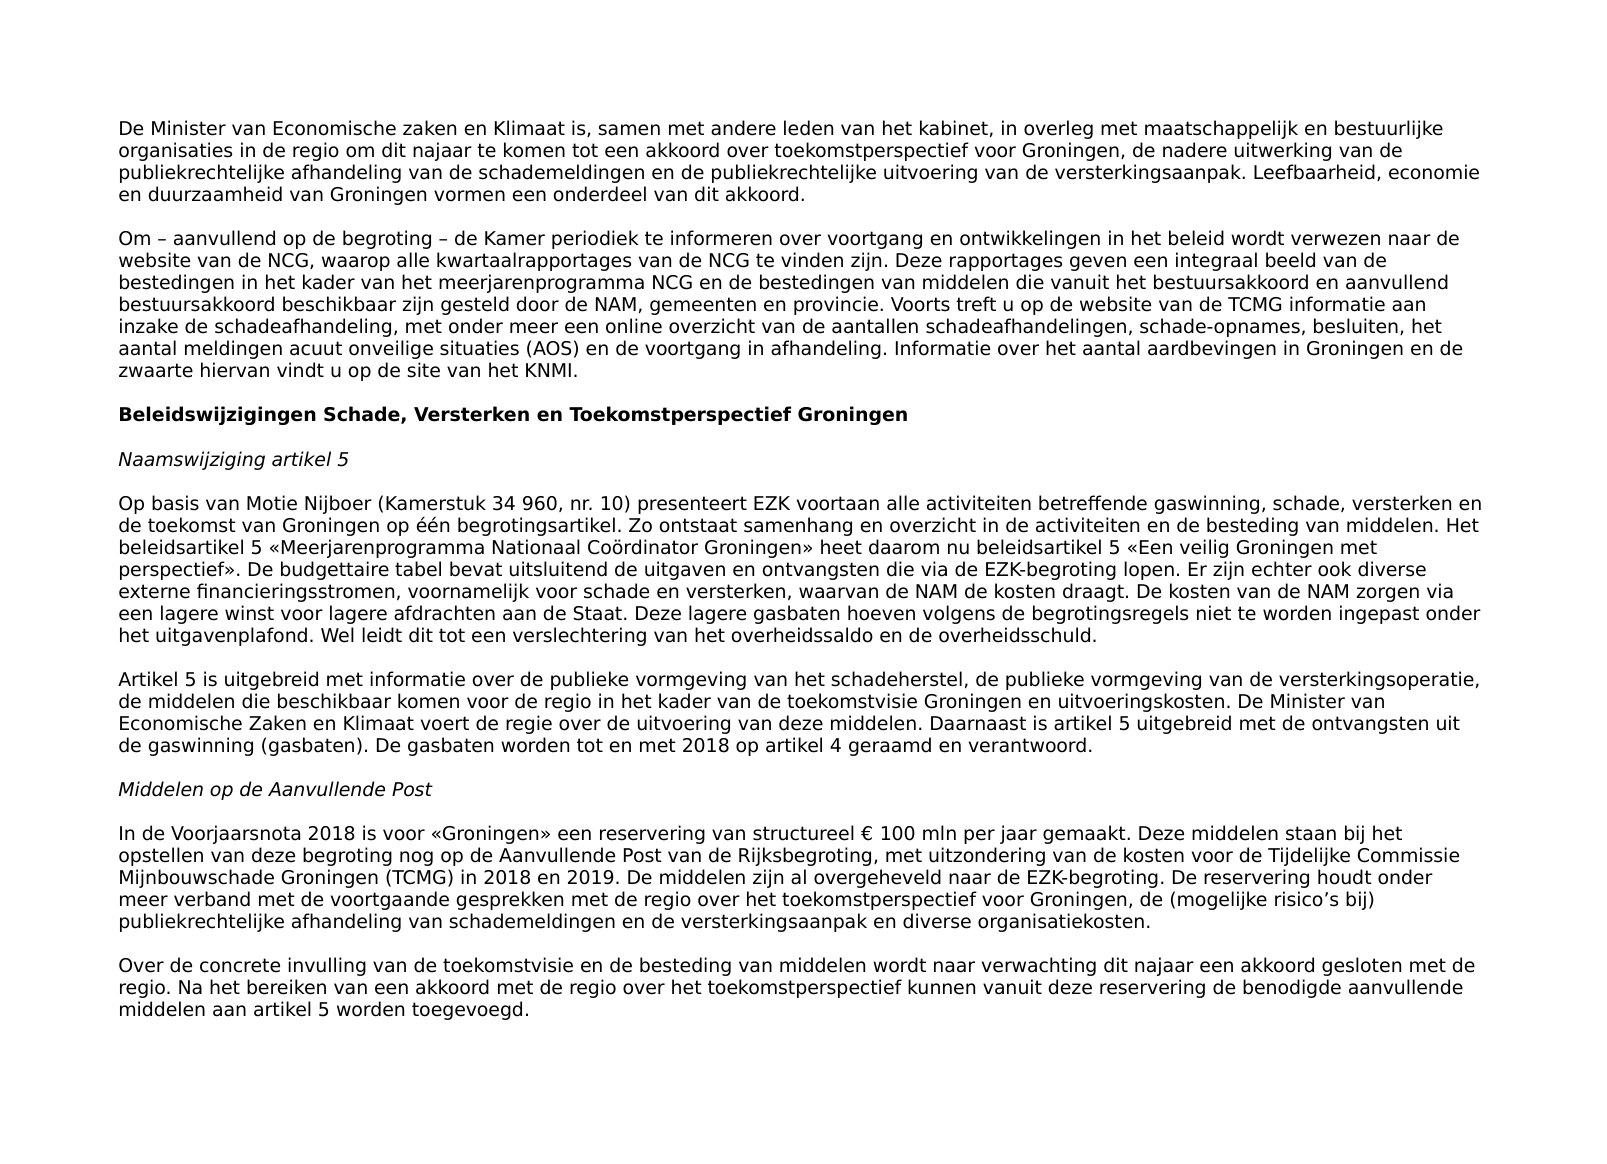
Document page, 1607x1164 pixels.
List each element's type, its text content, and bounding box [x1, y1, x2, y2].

subtitle Naamswijziging artikel 5 [118, 448, 1488, 470]
text Over de concrete invulling van de toekomstvisie en de besteding van middelen wordt naar verwachting dit najaar een akkoord gesloten met de regio. Na het bereiken van een akkoord met de regio over het toekomstperspectief kunnen vanuit deze reservering de benodigde aanvullende middelen aan artikel 5 worden toegevoegd. [118, 955, 1488, 1021]
text Om – aanvullend op de begroting – de Kamer periodiek te informeren over voortgang en ontwikkelingen in het beleid wordt verwezen naar de website van de NCG, waarop alle kwartaalrapportages van de NCG te vinden zijn. Deze rapportages geven een integraal beeld van de bestedingen in het kader van het meerjarenprogramma NCG en de bestedingen van middelen die vanuit het bestuursakkoord en aanvullend bestuursakkoord beschikbaar zijn gesteld door de NAM, gemeenten en provincie. Voorts treft u op de website van de TCMG informatie aan inzake de schadeafhandeling, met onder meer een online overzicht van de aantallen schadeafhandelingen, schade-opnames, besluiten, het aantal meldingen acuut onveilige situaties (AOS) en de voortgang in afhandeling. Informatie over het aantal aardbevingen in Groningen en de zwaarte hiervan vindt u op de site van het KNMI. [118, 228, 1488, 382]
text Op basis van Motie Nijboer (Kamerstuk 34 960, nr. 10) presenteert EZK voortaan alle activiteiten betreffende gaswinning, schade, versterken en de toekomst van Groningen op één begrotingsartikel. Zo ontstaat samenhang en overzicht in de activiteiten en de besteding van middelen. Het beleidsartikel 5 «Meerjarenprogramma Nationaal Coördinator Groningen» heet daarom nu beleidsartikel 5 «Een veilig Groningen met perspectief». De budgettaire tabel bevat uitsluitend de uitgaven en ontvangsten die via de EZK-begroting lopen. Er zijn echter ook diverse externe financieringsstromen, voornamelijk voor schade en versterken, waarvan de NAM de kosten draagt. De kosten van de NAM zorgen via een lagere winst voor lagere afdrachten aan de Staat. Deze lagere gasbaten hoeven volgens de begrotingsregels niet te worden ingepast onder het uitgavenplafond. Wel leidt dit tot een verslechtering van het overheidssaldo en de overheidsschuld. [118, 493, 1488, 646]
subtitle Beleidswijzigingen Schade, Versterken en Toekomstperspectief Groningen [118, 404, 1488, 426]
text In de Voorjaarsnota 2018 is voor «Groningen» een reservering van structureel € 100 mln per jaar gemaakt. Deze middelen staan bij het opstellen van deze begroting nog op de Aanvullende Post van de Rijksbegroting, met uitzondering van de kosten voor de Tijdelijke Commissie Mijnbouwschade Groningen (TCMG) in 2018 en 2019. De middelen zijn al overgeheveld naar de EZK-begroting. De reservering houdt onder meer verband met de voortgaande gesprekken met de regio over het toekomstperspectief voor Groningen, de (mogelijke risico’s bij) publiekrechtelijke afhandeling van schademeldingen en de versterkingsaanpak en diverse organisatiekosten. [118, 823, 1488, 933]
text De Minister van Economische zaken en Klimaat is, samen met andere leden van het kabinet, in overleg met maatschappelijk en bestuurlijke organisaties in de regio om dit najaar te komen tot een akkoord over toekomstperspectief voor Groningen, de nadere uitwerking van de publiekrechtelijke afhandeling van de schademeldingen en de publiekrechtelijke uitvoering van de versterkingsaanpak. Leefbaarheid, economie en duurzaamheid van Groningen vormen een onderdeel van dit akkoord. [118, 118, 1488, 206]
text Artikel 5 is uitgebreid met informatie over de publieke vormgeving van het schadeherstel, de publieke vormgeving van de versterkingsoperatie, de middelen die beschikbaar komen voor de regio in het kader van de toekomstvisie Groningen en uitvoeringskosten. De Minister van Economische Zaken en Klimaat voert de regie over de uitvoering van deze middelen. Daarnaast is artikel 5 uitgebreid met de ontvangsten uit de gaswinning (gasbaten). De gasbaten worden tot en met 2018 op artikel 4 geraamd en verantwoord. [118, 669, 1488, 757]
subtitle Middelen op de Aanvullende Post [118, 779, 1488, 801]
